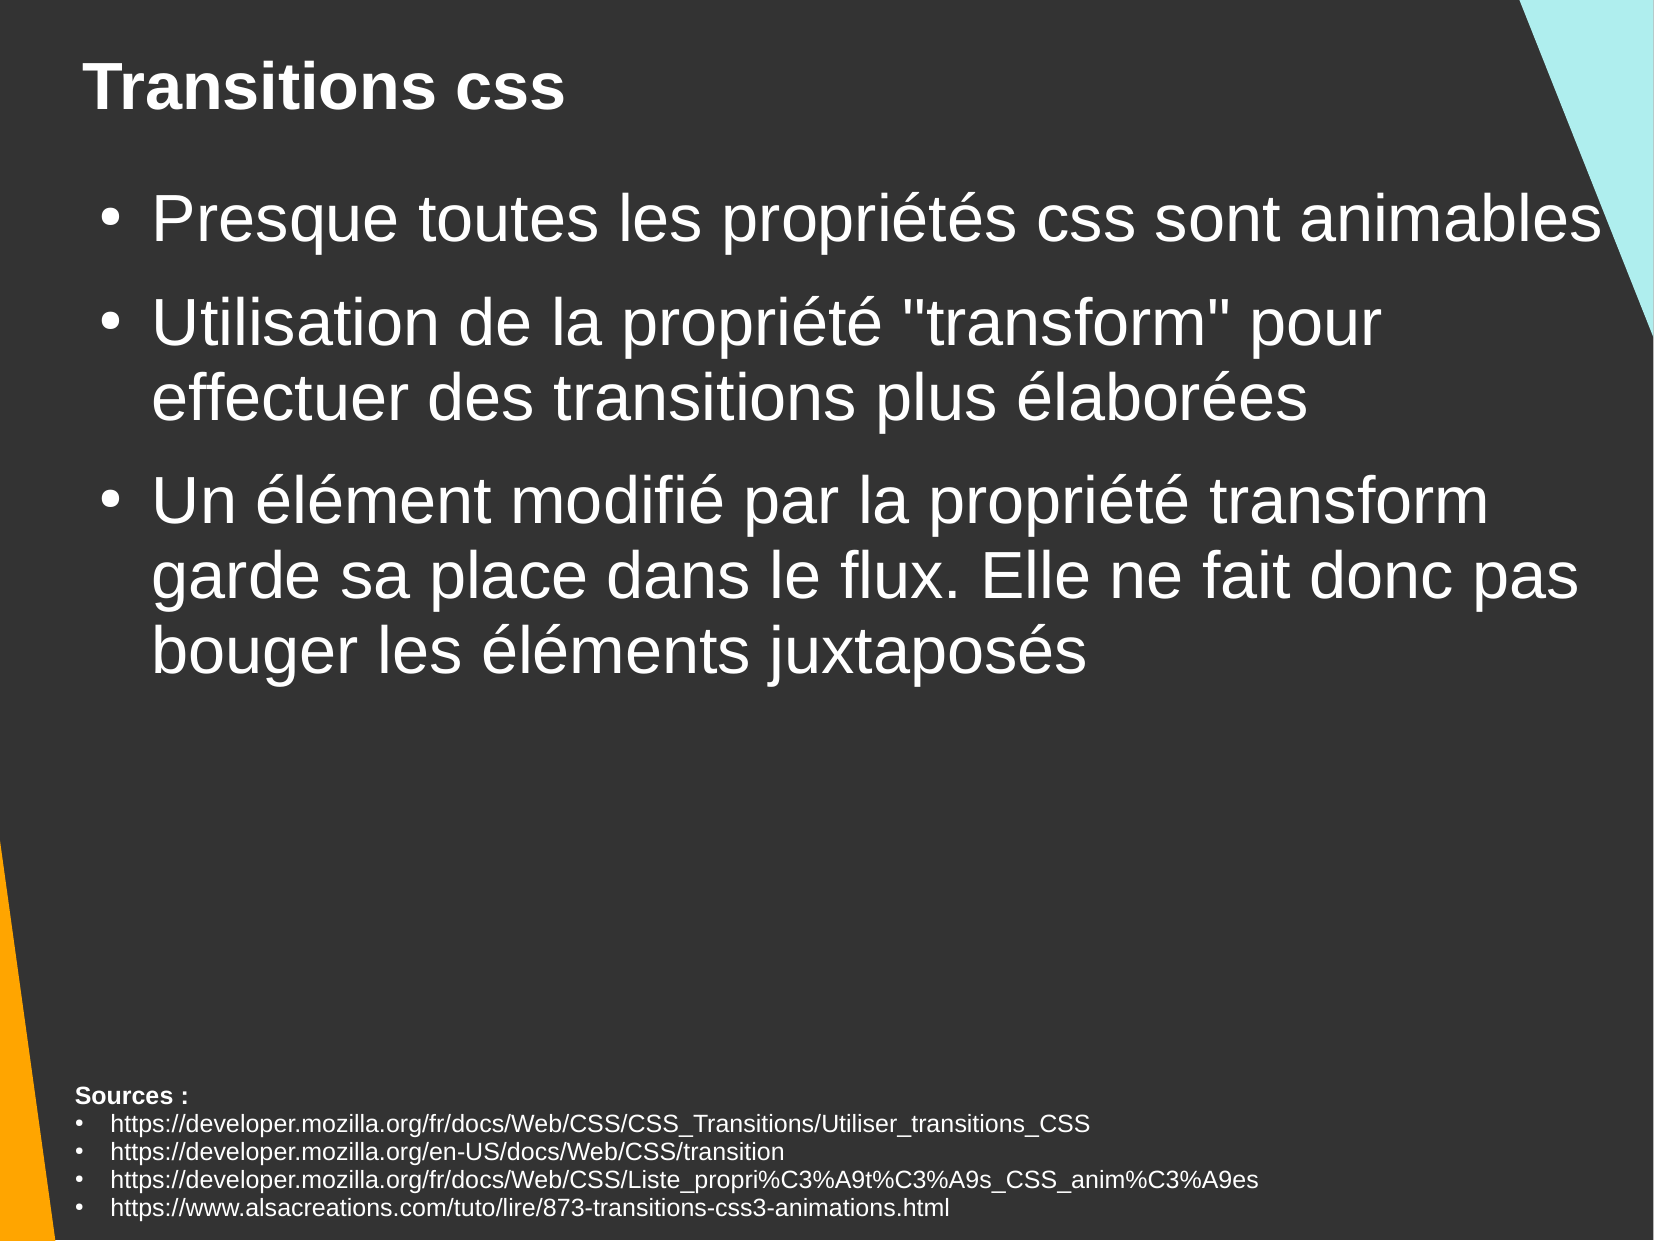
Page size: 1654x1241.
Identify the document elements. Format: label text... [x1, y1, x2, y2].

text_box [0, 840, 56, 1241]
text_box [1519, 0, 1654, 339]
list Presque toutes les propriétés css sont animables Utilisation de la propriété "transform" pour effectuer des transitions plus élaborées Un élément modifié par la propriété transform garde sa place dans le flux. Elle ne fait donc pas bouger les éléments juxtaposés [80, 180, 1630, 993]
text_box Sources : https://developer.mozilla.org/fr/docs/Web/CSS/CSS_Transitions/Utiliser_transitions_CSS https://developer.mozilla.org/en-US/docs/Web/CSS/transition https://developer.mozilla.org/fr/docs/Web/CSS/Liste_propri%C3%A9t%C3%A9s_CSS_anim%C3%A9es https://www.alsacreations.com/tuto/lire/873-transitions-css3-animations.html [60, 1074, 1546, 1241]
title Transitions css [82, 49, 1571, 152]
